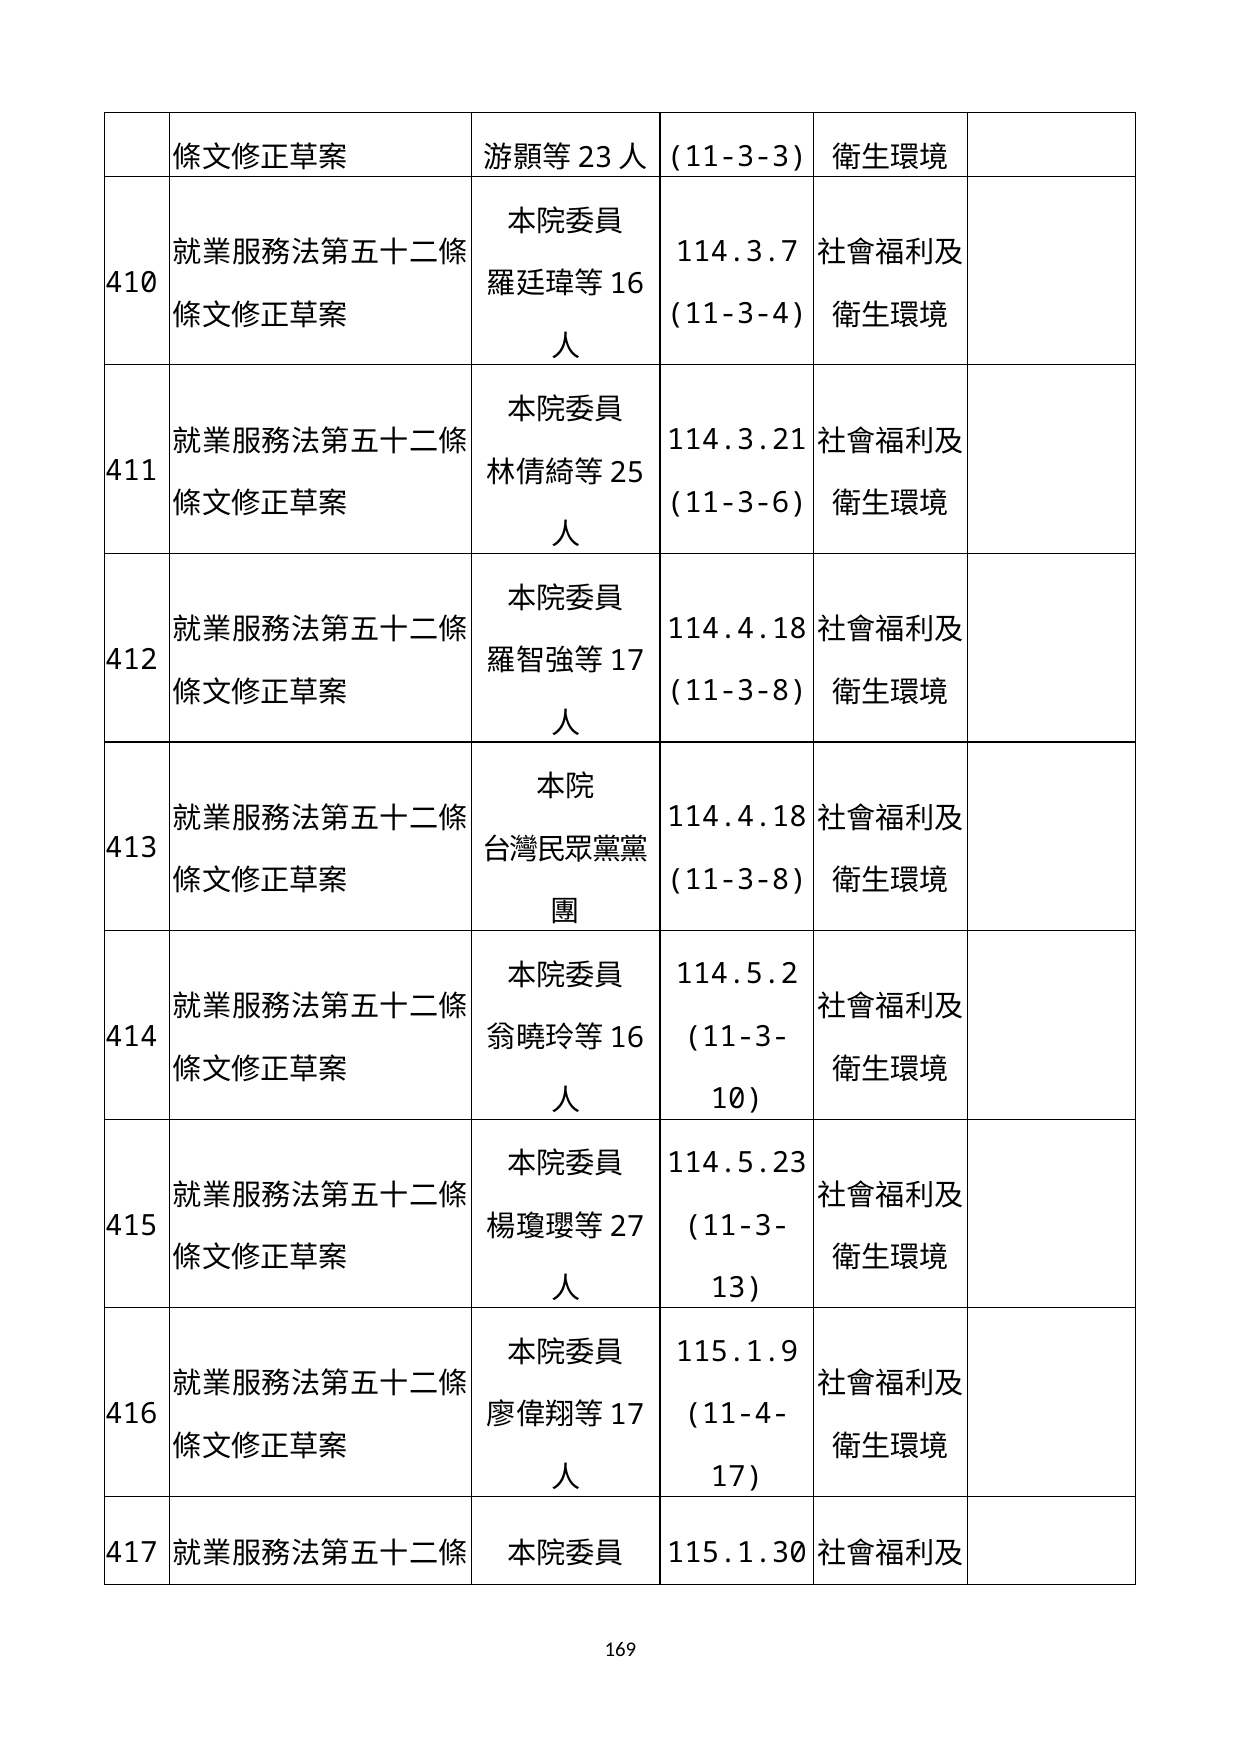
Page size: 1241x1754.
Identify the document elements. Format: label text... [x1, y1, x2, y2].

table_cell [968, 743, 1135, 930]
table_cell 就業服務法第五十二條條文修正草案 [170, 177, 471, 364]
table_cell 本院委員 羅智強等17人 [472, 554, 659, 741]
table_cell 114.3.7 (11-3-4) [661, 177, 813, 364]
table_cell [968, 1308, 1135, 1496]
table_cell 社會福利及衛生環境 [814, 931, 967, 1118]
table_cell [105, 113, 169, 176]
table_cell 社會福利及衛生環境 [814, 365, 967, 553]
table_cell 條文修正草案 [170, 113, 471, 176]
table_cell [105, 931, 169, 1118]
table_cell (11-3-3) [661, 113, 813, 176]
table_cell 本院委員 林倩綺等25人 [472, 365, 659, 553]
table_cell 114.4.18 (11-3-8) [661, 554, 813, 741]
table_cell 115.1.9 (11-4-17) [661, 1308, 813, 1496]
table_cell [968, 1497, 1135, 1584]
table_cell [105, 177, 169, 364]
table_cell 本院委員 楊瓊瓔等27人 [472, 1120, 659, 1307]
table_cell 115.1.30 [661, 1497, 813, 1584]
table_cell [105, 743, 169, 930]
table_cell 就業服務法第五十二條條文修正草案 [170, 554, 471, 741]
table_cell 就業服務法第五十二條條文修正草案 [170, 743, 471, 930]
table_cell 社會福利及 [814, 1497, 967, 1584]
table_cell [968, 113, 1135, 176]
table_cell [105, 1497, 169, 1584]
table_cell 114.5.23 (11-3-13) [661, 1120, 813, 1307]
table_cell [968, 177, 1135, 364]
table_cell 就業服務法第五十二條條文修正草案 [170, 1120, 471, 1307]
table_cell 社會福利及衛生環境 [814, 1308, 967, 1496]
table_cell 就業服務法第五十二條條文修正草案 [170, 365, 471, 553]
table_cell 就業服務法第五十二條 [170, 1497, 471, 1584]
table_cell [105, 365, 169, 553]
table_cell 本院委員 翁曉玲等16人 [472, 931, 659, 1118]
table_cell 本院委員 羅廷瑋等16人 [472, 177, 659, 364]
table_cell [105, 554, 169, 741]
table_cell 114.5.2 (11-3-10) [661, 931, 813, 1118]
table_cell 114.3.21 (11-3-6) [661, 365, 813, 553]
table_cell 114.4.18 (11-3-8) [661, 743, 813, 930]
table_cell [968, 365, 1135, 553]
table_cell 就業服務法第五十二條條文修正草案 [170, 1308, 471, 1496]
table_cell 社會福利及衛生環境 [814, 1120, 967, 1307]
table_cell [968, 554, 1135, 741]
table_cell [105, 1120, 169, 1307]
table_cell 社會福利及衛生環境 [814, 554, 967, 741]
table_cell 衛生環境 [814, 113, 967, 176]
table_cell [968, 931, 1135, 1118]
table_cell 社會福利及衛生環境 [814, 743, 967, 930]
table_cell 本院委員 廖偉翔等17人 [472, 1308, 659, 1496]
table_cell [105, 1308, 169, 1496]
table_cell 游顥等23人 [472, 113, 659, 176]
table_cell 就業服務法第五十二條條文修正草案 [170, 931, 471, 1118]
table_cell 本院委員 [472, 1497, 659, 1584]
table_cell [968, 1120, 1135, 1307]
table_cell 本院 台灣民眾黨黨團 [472, 743, 659, 930]
table_cell 社會福利及衛生環境 [814, 177, 967, 364]
